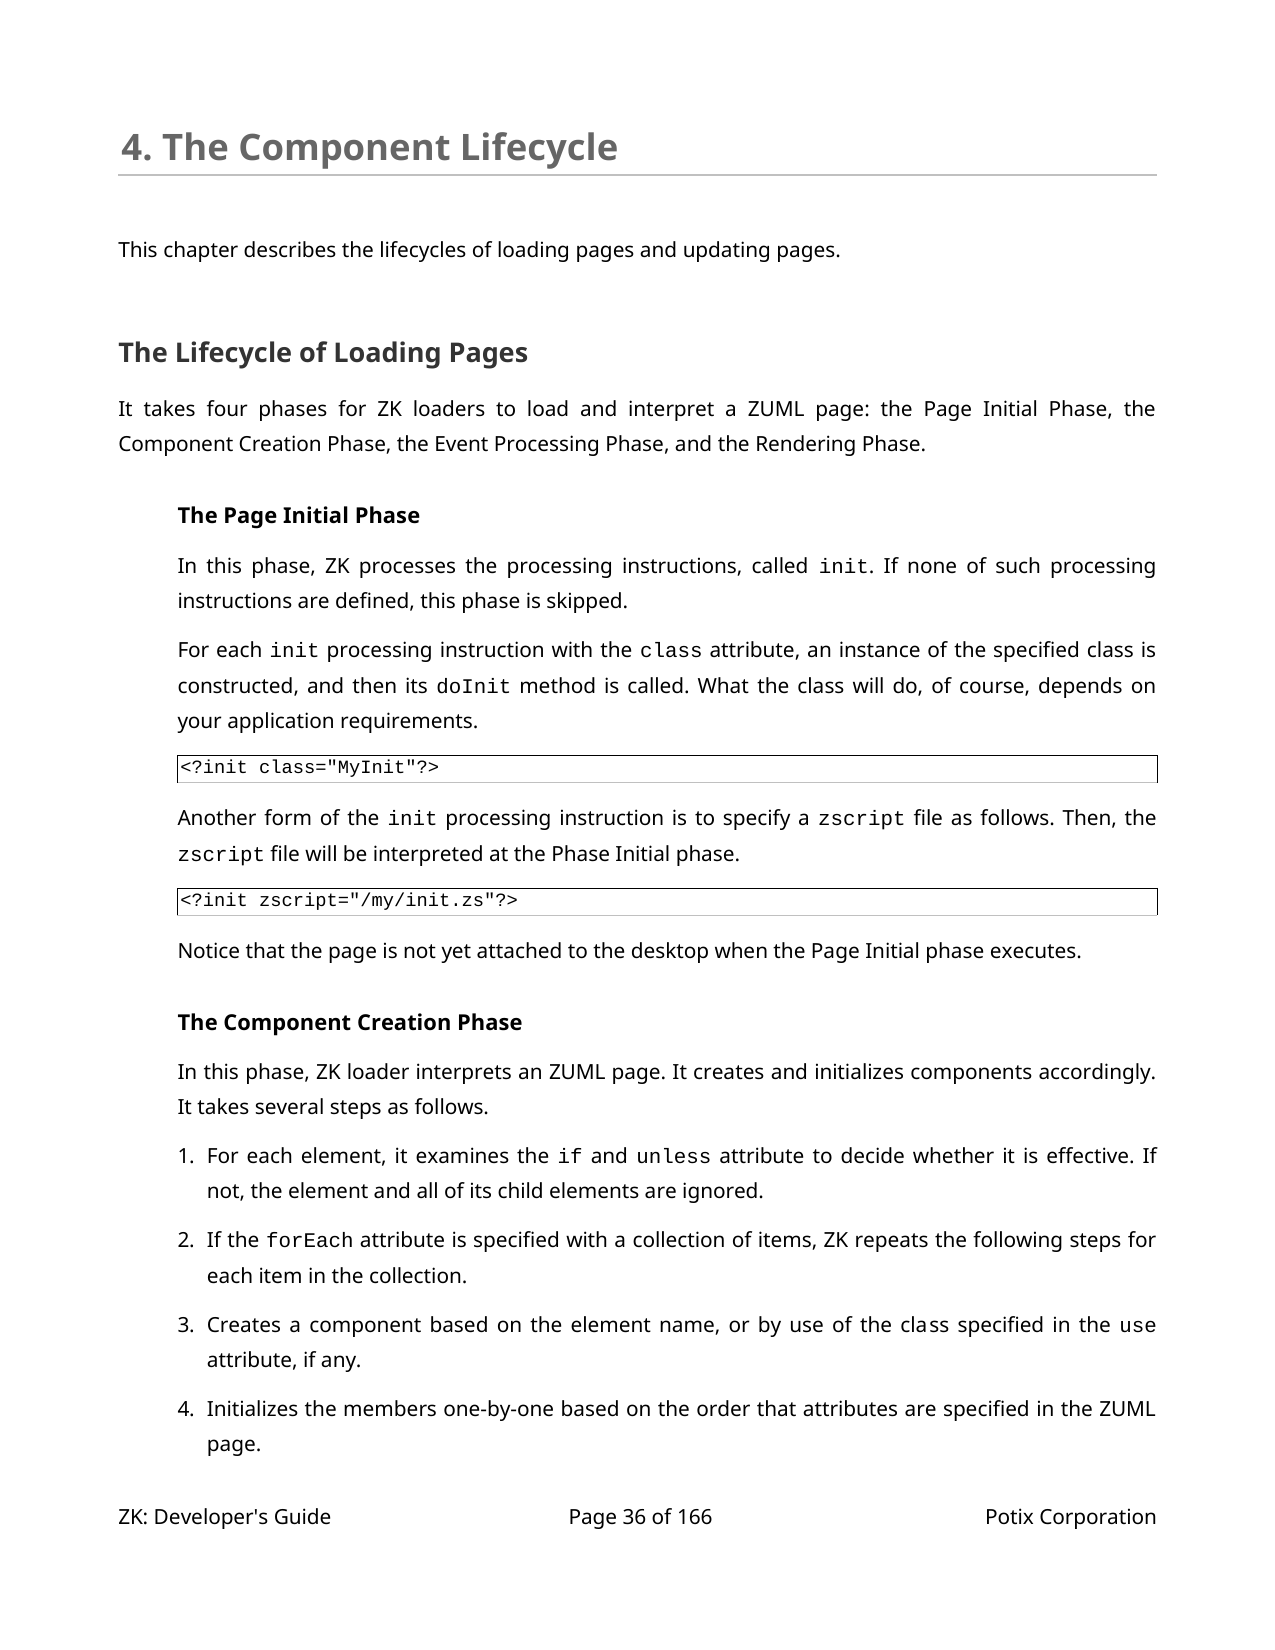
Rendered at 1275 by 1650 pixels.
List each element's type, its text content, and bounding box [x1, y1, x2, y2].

text Notice that the page is not yet attached to the desktop when the Page Initial phase executes. [177, 936, 1157, 964]
text This chapter describes the lifecycles of loading pages and updating pages. [118, 235, 1157, 263]
subtitle 4. The Component Lifecycle [118, 118, 1157, 174]
list For each element, it examines the if and unless attribute to decide whether it is effective. If not, the element and all of its child elements are ignored. [177, 1141, 1157, 1205]
text <?init zscript="/my/init.zs"?> [178, 889, 1157, 915]
text In this phase, ZK loader interprets an ZUML page. It creates and initializes components accordingly. It takes several steps as follows. [177, 1057, 1157, 1121]
list If the forEach attribute is specified with a collection of items, ZK repeats the following steps for each item in the collection. [177, 1226, 1157, 1289]
text For each init processing instruction with the class attribute, an instance of the specified class is constructed, and then its doInit method is called. What the class will do, of course, depends on your application requirements. [177, 635, 1157, 734]
subtitle The Component Creation Phase [177, 1006, 1157, 1036]
text It takes four phases for ZK loaders to load and interpret a ZUML page: the Page Initial Phase, the Component Creation Phase, the Event Processing Phase, and the Rendering Phase. [118, 394, 1157, 458]
subtitle The Page Initial Phase [177, 500, 1157, 530]
text Another form of the init processing instruction is to specify a zscript file as follows. Then, the zscript file will be interpreted at the Phase Initial phase. [177, 803, 1157, 867]
list Initializes the members one-by-one based on the order that attributes are specified in the ZUML page. [177, 1394, 1157, 1458]
subtitle The Lifecycle of Loading Pages [118, 334, 1157, 371]
list Creates a component based on the element name, or by use of the class specified in the use attribute, if any. [177, 1310, 1157, 1374]
text In this phase, ZK processes the processing instructions, called init. If none of such processing instructions are defined, this phase is skipped. [177, 551, 1157, 615]
text <?init class="MyInit"?> [178, 756, 1157, 782]
